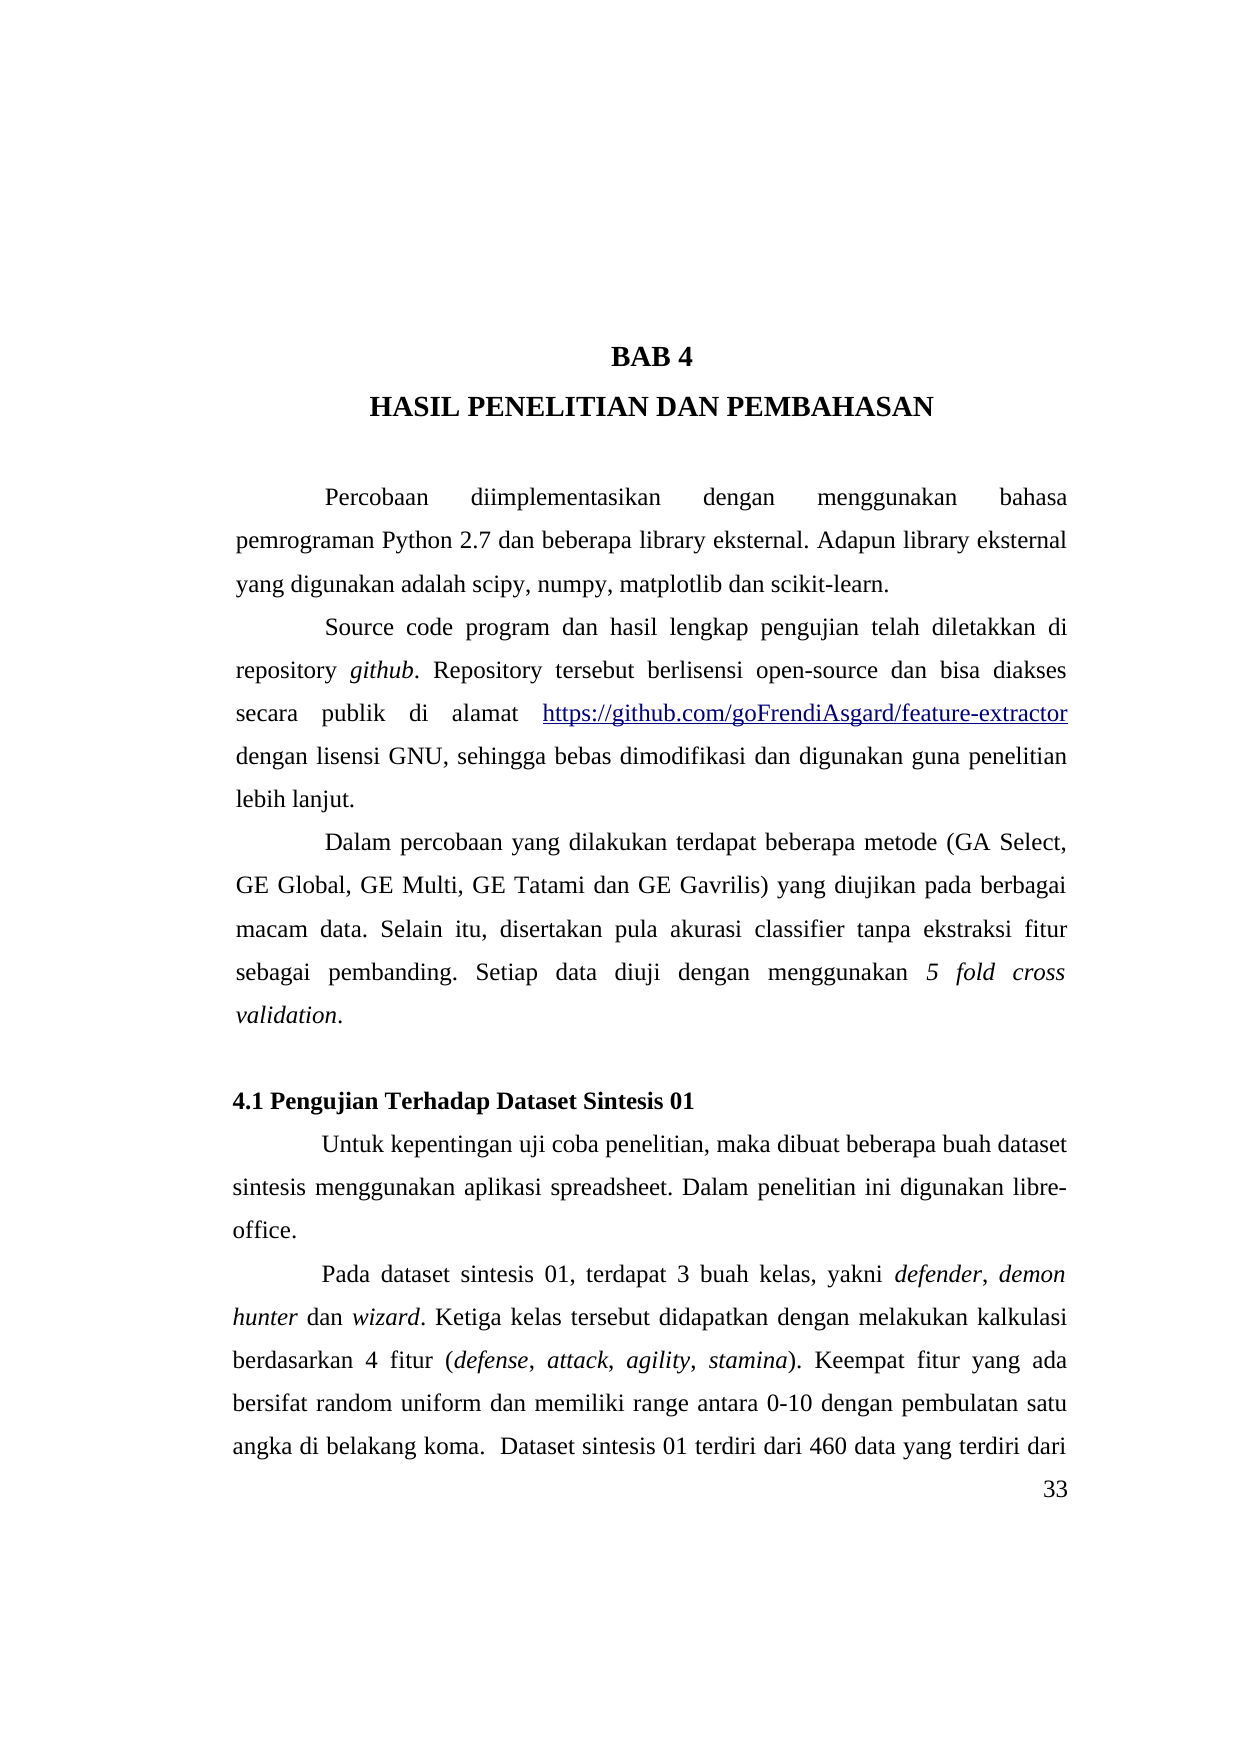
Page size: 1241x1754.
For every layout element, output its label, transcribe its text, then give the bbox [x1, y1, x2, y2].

text Dalam percobaan yang dilakukan terdapat beberapa metode (GA Select, GE Global, GE Multi, GE Tatami dan GE Gavrilis) yang diujikan pada berbagai macam data. Selain itu, disertakan pula akurasi classifier tanpa ekstraksi fitur sebagai pembanding. Setiap data diuji dengan menggunakan 5 fold cross validation. [236, 827, 1068, 1029]
subtitle HASIL PENELITIAN DAN PEMBAHASAN [236, 339, 1068, 422]
text Percobaan diimplementasikan dengan menggunakan bahasa pemrograman Python 2.7 dan beberapa library eksternal. Adapun library eksternal yang digunakan adalah scipy, numpy, matplotlib dan scikit-learn. [236, 482, 1068, 597]
text Source code program dan hasil lengkap pengujian telah diletakkan di repository github. Repository tersebut berlisensi open-source dan bisa diakses secara publik di alamat https://github.com/goFrendiAsgard/feature-extractor dengan lisensi GNU, sehingga bebas dimodifikasi dan digunakan guna penelitian lebih lanjut. [236, 612, 1068, 813]
text Untuk kepentingan uji coba penelitian, maka dibuat beberapa buah dataset sintesis menggunakan aplikasi spreadsheet. Dalam penelitian ini digunakan libre-office. [232, 1129, 1068, 1244]
subtitle Pengujian Terhadap Dataset Sintesis 01 [232, 1086, 1068, 1115]
text Pada dataset sintesis 01, terdapat 3 buah kelas, yakni defender, demon hunter dan wizard. Ketiga kelas tersebut didapatkan dengan melakukan kalkulasi berdasarkan 4 fitur (defense, attack, agility, stamina). Keempat fitur yang ada bersifat random uniform dan memiliki range antara 0-10 dengan pembulatan satu angka di belakang koma. Dataset sintesis 01 terdiri dari 460 data yang terdiri dari [232, 1259, 1068, 1460]
